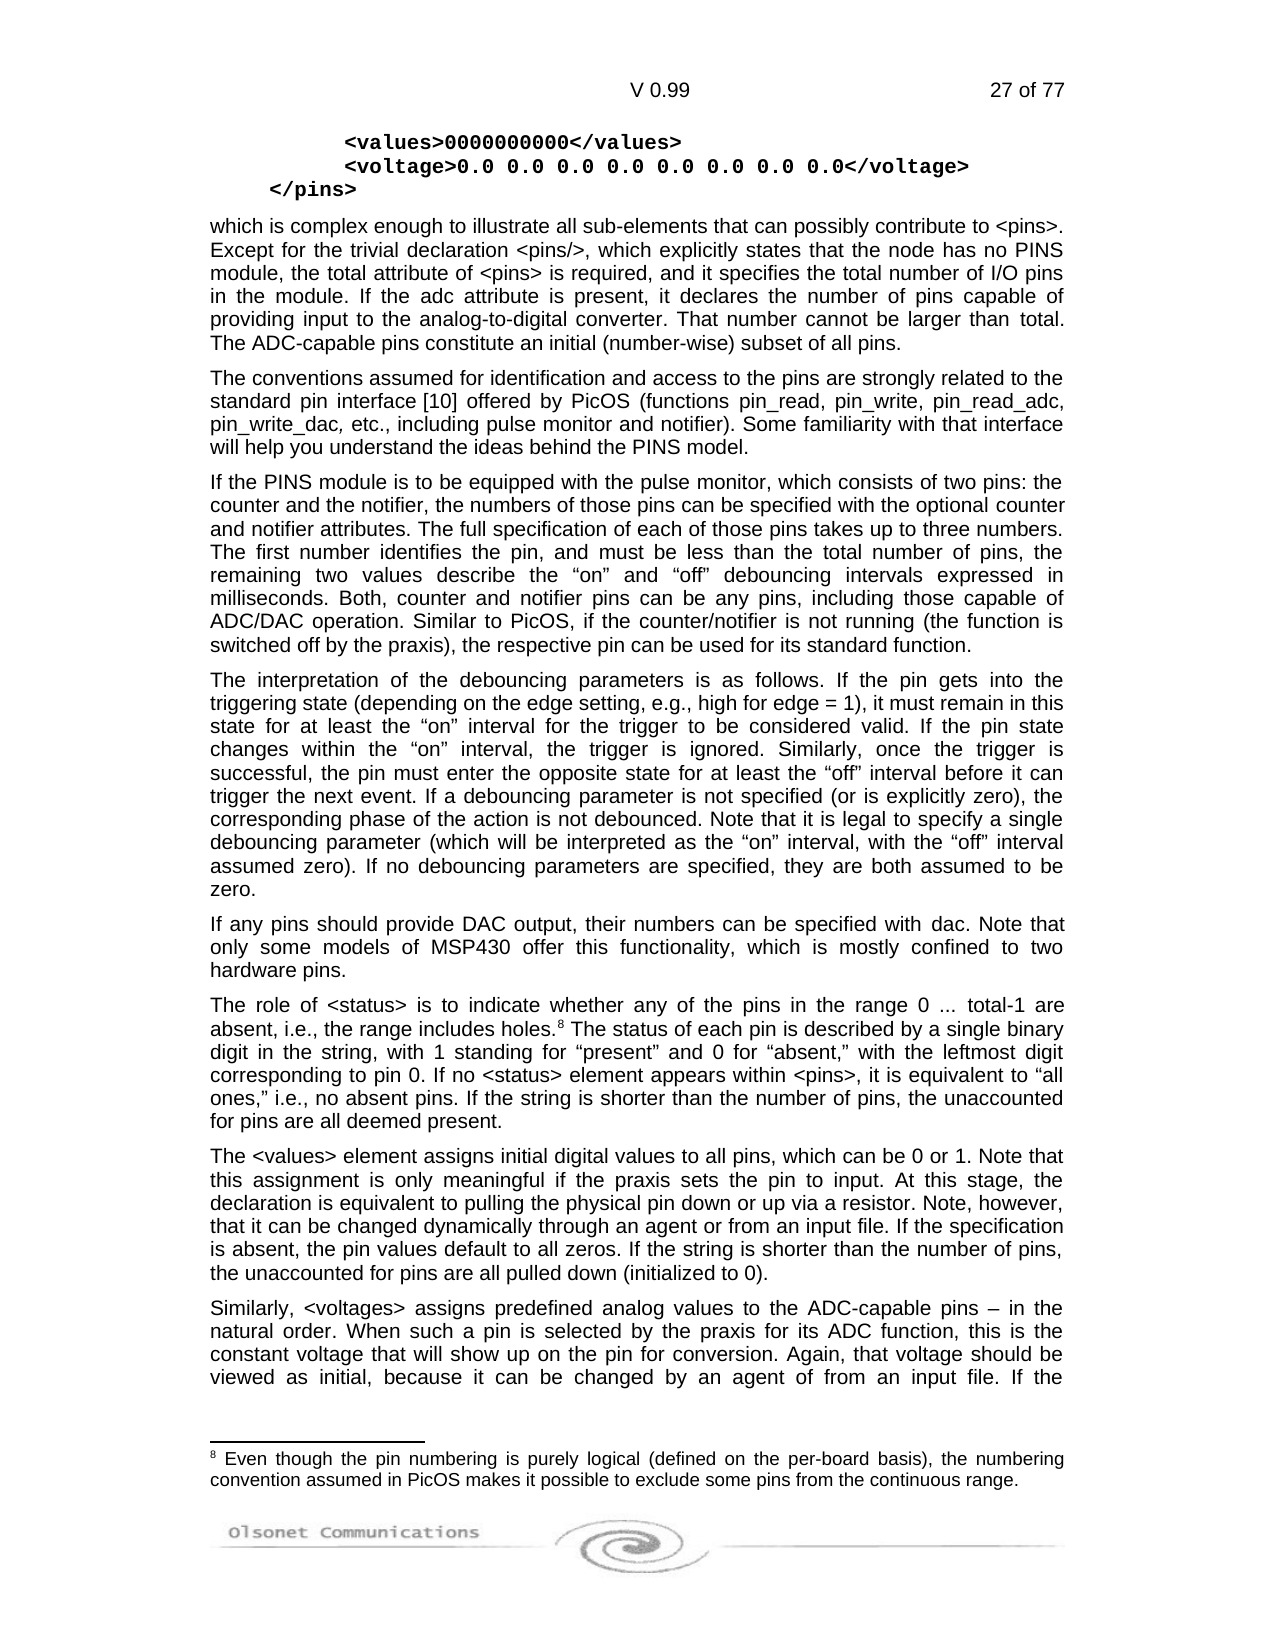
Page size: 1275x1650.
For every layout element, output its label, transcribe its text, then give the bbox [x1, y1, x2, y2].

text The conventions assumed for identification and access to the pins are strongly related to the standard pin interface [10] offered by PicOS (functions pin_read, pin_write, pin_read_adc, pin_write_dac, etc., including pulse monitor and notifier). Some familiarity with that interface will help you understand the ideas behind the PINS model. [210, 366, 1065, 459]
text <voltage>0.0 0.0 0.0 0.0 0.0 0.0 0.0 0.0</voltage> [269, 156, 1065, 179]
text Even though the pin numbering is purely logical (defined on the per-board basis), the numbering convention assumed in PicOS makes it possible to exclude some pins from the continuous range. [210, 1448, 1065, 1490]
text The <values> element assigns initial digital values to all pins, which can be 0 or 1. Note that this assignment is only meaningful if the praxis sets the pin to input. At this stage, the declaration is equivalent to pulling the physical pin down or up via a resistor. Note, however, that it can be changed dynamically through an agent or from an input file. If the specification is absent, the pin values default to all zeros. If the string is shorter than the number of pins, the unaccounted for pins are all pulled down (initialized to 0). [210, 1145, 1065, 1284]
text </pins> [269, 179, 1065, 203]
text The role of <status> is to indicate whether any of the pins in the range 0 ... total-1 are absent, i.e., the range includes holes. The status of each pin is described by a single binary digit in the string, with 1 standing for “present” and 0 for “absent,” with the leftmost digit corresponding to pin 0. If no <status> element appears within <pins>, it is equivalent to “all ones,” i.e., no absent pins. If the string is shorter than the number of pins, the unaccounted for pins are all deemed present. [210, 994, 1065, 1133]
text which is complex enough to illustrate all sub-elements that can possibly contribute to <pins>. Except for the trivial declaration <pins/>, which explicitly states that the node has no PINS module, the total attribute of <pins> is required, and it specifies the total number of I/O pins in the module. If the adc attribute is present, it declares the number of pins capable of providing input to the analog-to-digital converter. That number cannot be larger than total. The ADC-capable pins constitute an initial (number-wise) subset of all pins. [210, 215, 1065, 354]
text If the PINS module is to be equipped with the pulse monitor, which consists of two pins: the counter and the notifier, the numbers of those pins can be specified with the optional counter and notifier attributes. The full specification of each of those pins takes up to three numbers. The first number identifies the pin, and must be less than the total number of pins, the remaining two values describe the “on” and “off” debouncing intervals expressed in milliseconds. Both, counter and notifier pins can be any pins, including those capable of ADC/DAC operation. Similar to PicOS, if the counter/notifier is not running (the function is switched off by the praxis), the respective pin can be used for its standard function. [210, 471, 1065, 657]
text Similarly, <voltages> assigns predefined analog values to the ADC-capable pins – in the natural order. When such a pin is selected by the praxis for its ADC function, this is the constant voltage that will show up on the pin for conversion. Again, that voltage should be viewed as initial, because it can be changed by an agent of from an input file. If the [210, 1296, 1065, 1389]
text <values>0000000000</values> [269, 132, 1065, 156]
text If any pins should provide DAC output, their numbers can be specified with dac. Note that only some models of MSP430 offer this functionality, which is mostly confined to two hardware pins. [210, 912, 1065, 982]
picture [210, 1504, 1065, 1596]
text The interpretation of the debouncing parameters is as follows. If the pin gets into the triggering state (depending on the edge setting, e.g., high for edge = 1), it must remain in this state for at least the “on” interval for the trigger to be considered valid. If the pin state changes within the “on” interval, the trigger is ignored. Similarly, once the trigger is successful, the pin must enter the opposite state for at least the “off” interval before it can trigger the next event. If a debouncing parameter is not specified (or is explicitly zero), the corresponding phase of the action is not debounced. Note that it is legal to specify a single debouncing parameter (which will be interpreted as the “on” interval, with the “off” interval assumed zero). If no debouncing parameters are specified, they are both assumed to be zero. [210, 668, 1065, 901]
